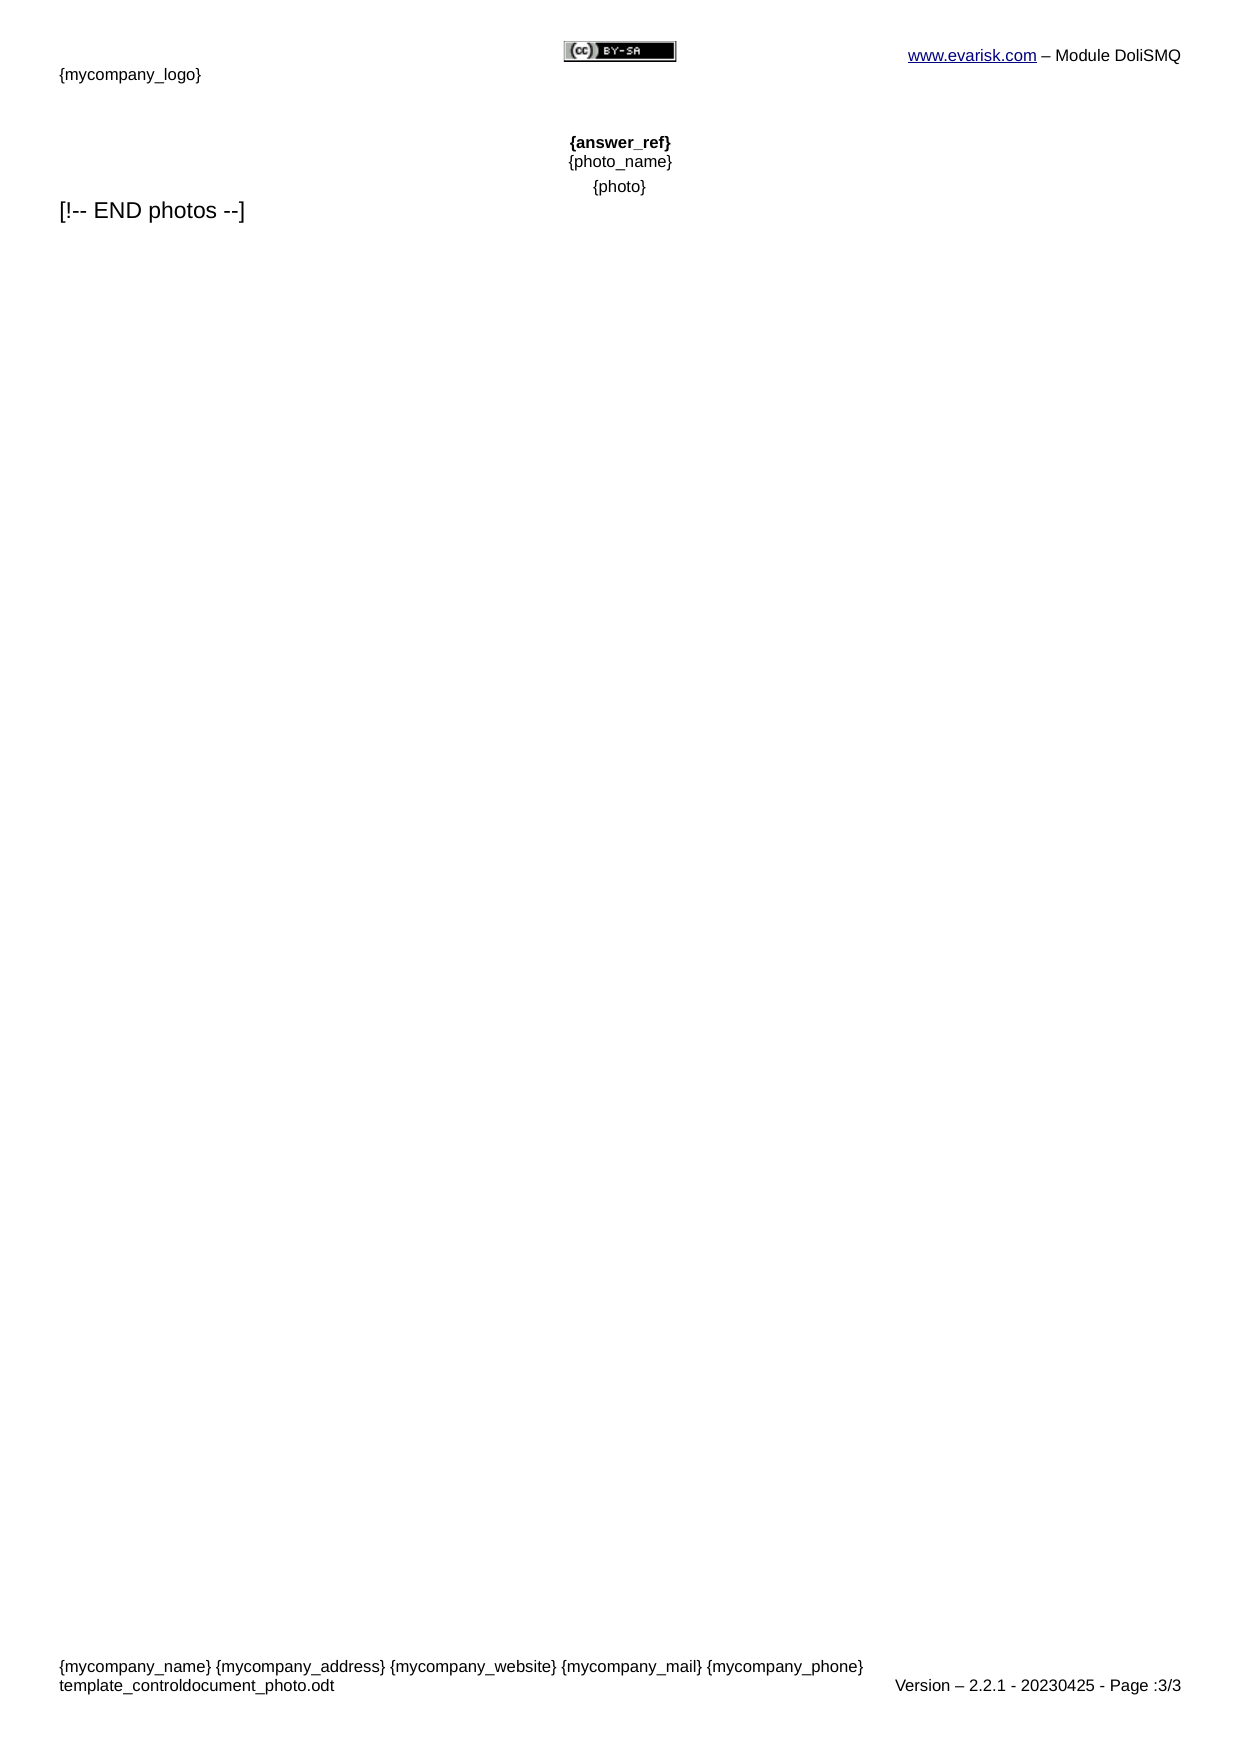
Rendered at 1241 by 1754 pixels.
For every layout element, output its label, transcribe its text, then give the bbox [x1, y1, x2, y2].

text {answer_ref} [59, 132, 1181, 152]
text [!-- END photos --] [59, 197, 1181, 223]
text {photo} [59, 171, 1181, 197]
picture [563, 41, 677, 62]
text {photo_name} [59, 152, 1181, 171]
